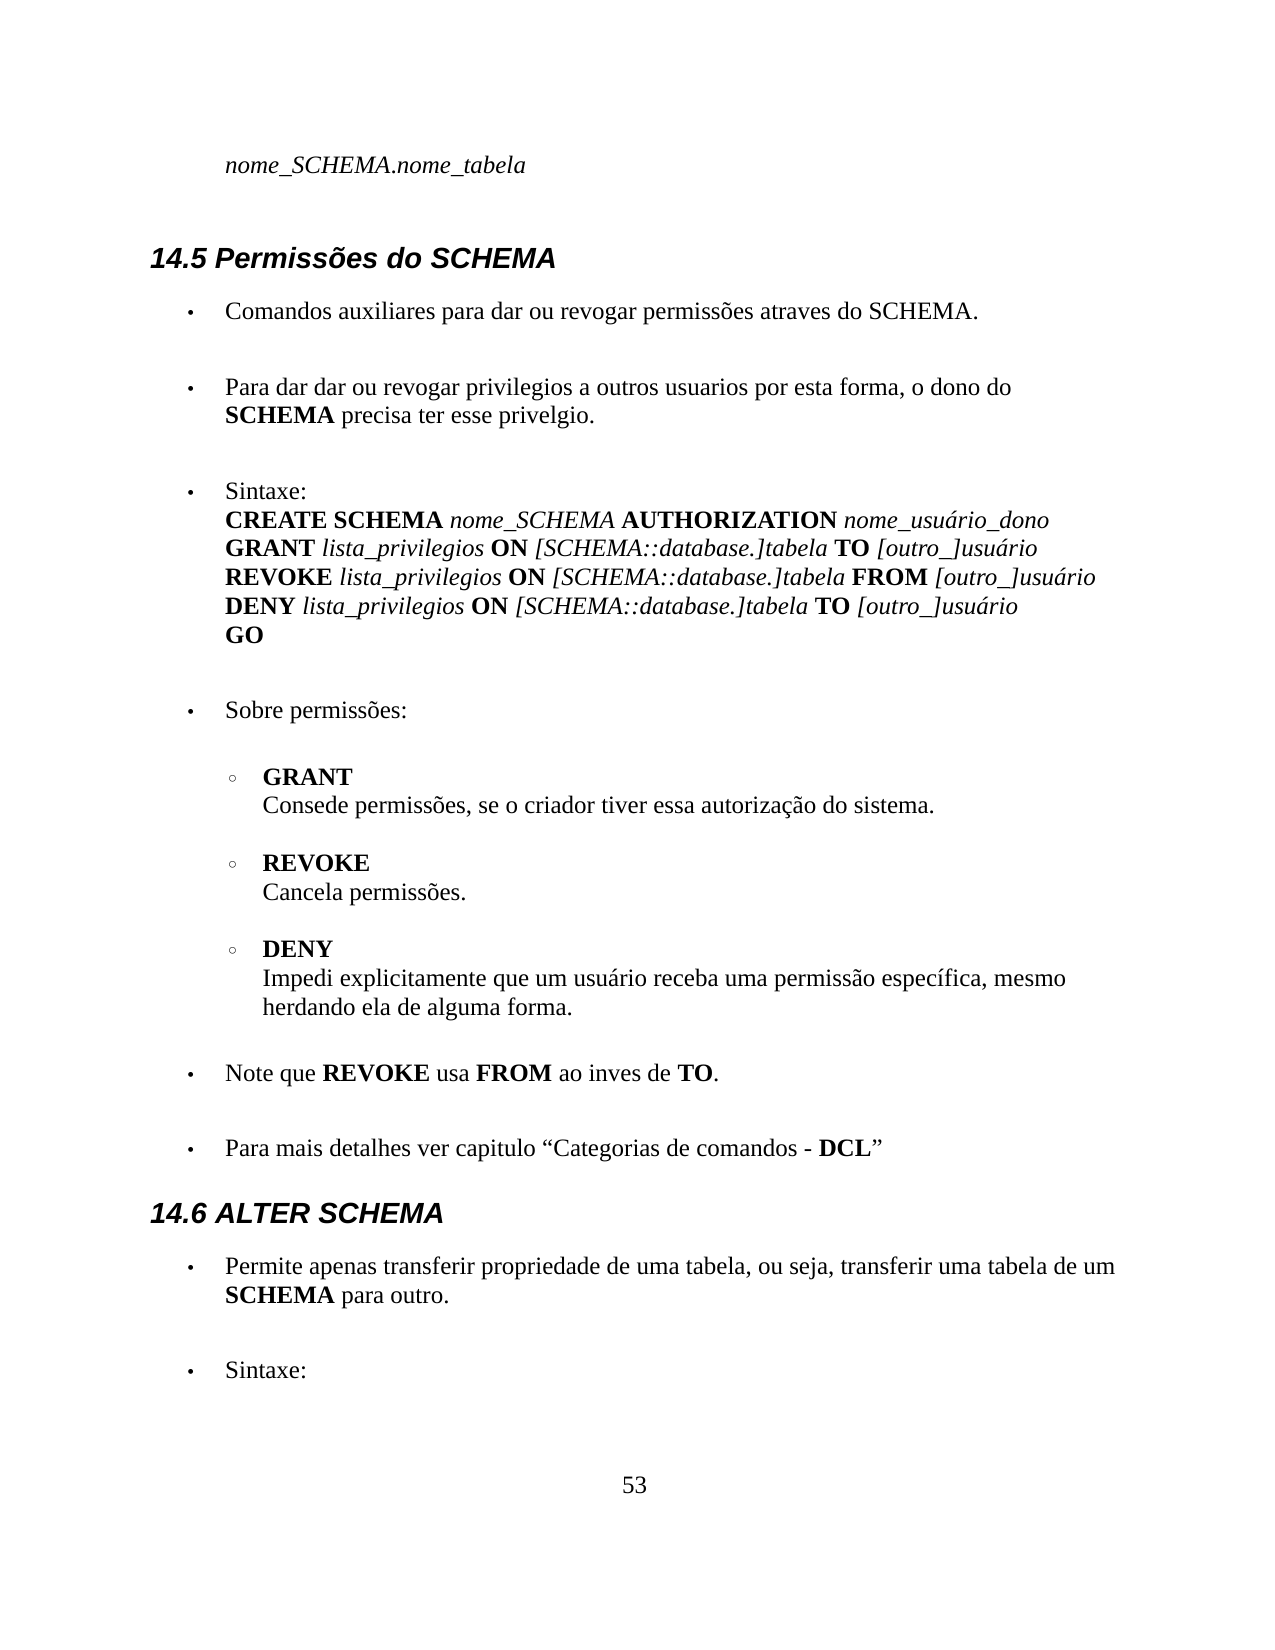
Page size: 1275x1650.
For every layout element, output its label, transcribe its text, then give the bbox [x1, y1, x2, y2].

list Sintaxe: [187, 1355, 1125, 1413]
list GRANT Consede permissões, se o criador tiver essa autorização do sistema. [225, 762, 1125, 848]
list Para mais detalhes ver capitulo “Categorias de comandos - DCL” [187, 1133, 1125, 1162]
list Permite apenas transferir propriedade de uma tabela, ou seja, transferir uma tabela de um SCHEMA para outro. [187, 1251, 1125, 1337]
list Note que REVOKE usa FROM ao inves de TO. [187, 1058, 1125, 1116]
list Sobre permissões: [187, 695, 1125, 753]
list Comandos auxiliares para dar ou revogar permissões atraves do SCHEMA. [187, 296, 1125, 354]
list nome_SCHEMA.nome_tabela [187, 150, 1125, 207]
subtitle 14.6 ALTER SCHEMA [150, 1196, 1125, 1230]
list Para dar dar ou revogar privilegios a outros usuarios por esta forma, o dono do SCHEMA precisa ter esse privelgio. [187, 372, 1125, 458]
list DENY Impedi explicitamente que um usuário receba uma permissão específica, mesmo herdando ela de alguma forma. [225, 934, 1125, 1049]
subtitle 14.5 Permissões do SCHEMA [150, 241, 1125, 275]
list REVOKE Cancela permissões. [225, 848, 1125, 934]
list Sintaxe: CREATE SCHEMA nome_SCHEMA AUTHORIZATION nome_usuário_dono GRANT lista_privilegios ON [SCHEMA::database.]tabela TO [outro_]usuário REVOKE lista_privilegios ON [SCHEMA::database.]tabela FROM [outro_]usuário DENY lista_privilegios ON [SCHEMA::database.]tabela TO [outro_]usuário GO [187, 476, 1125, 677]
